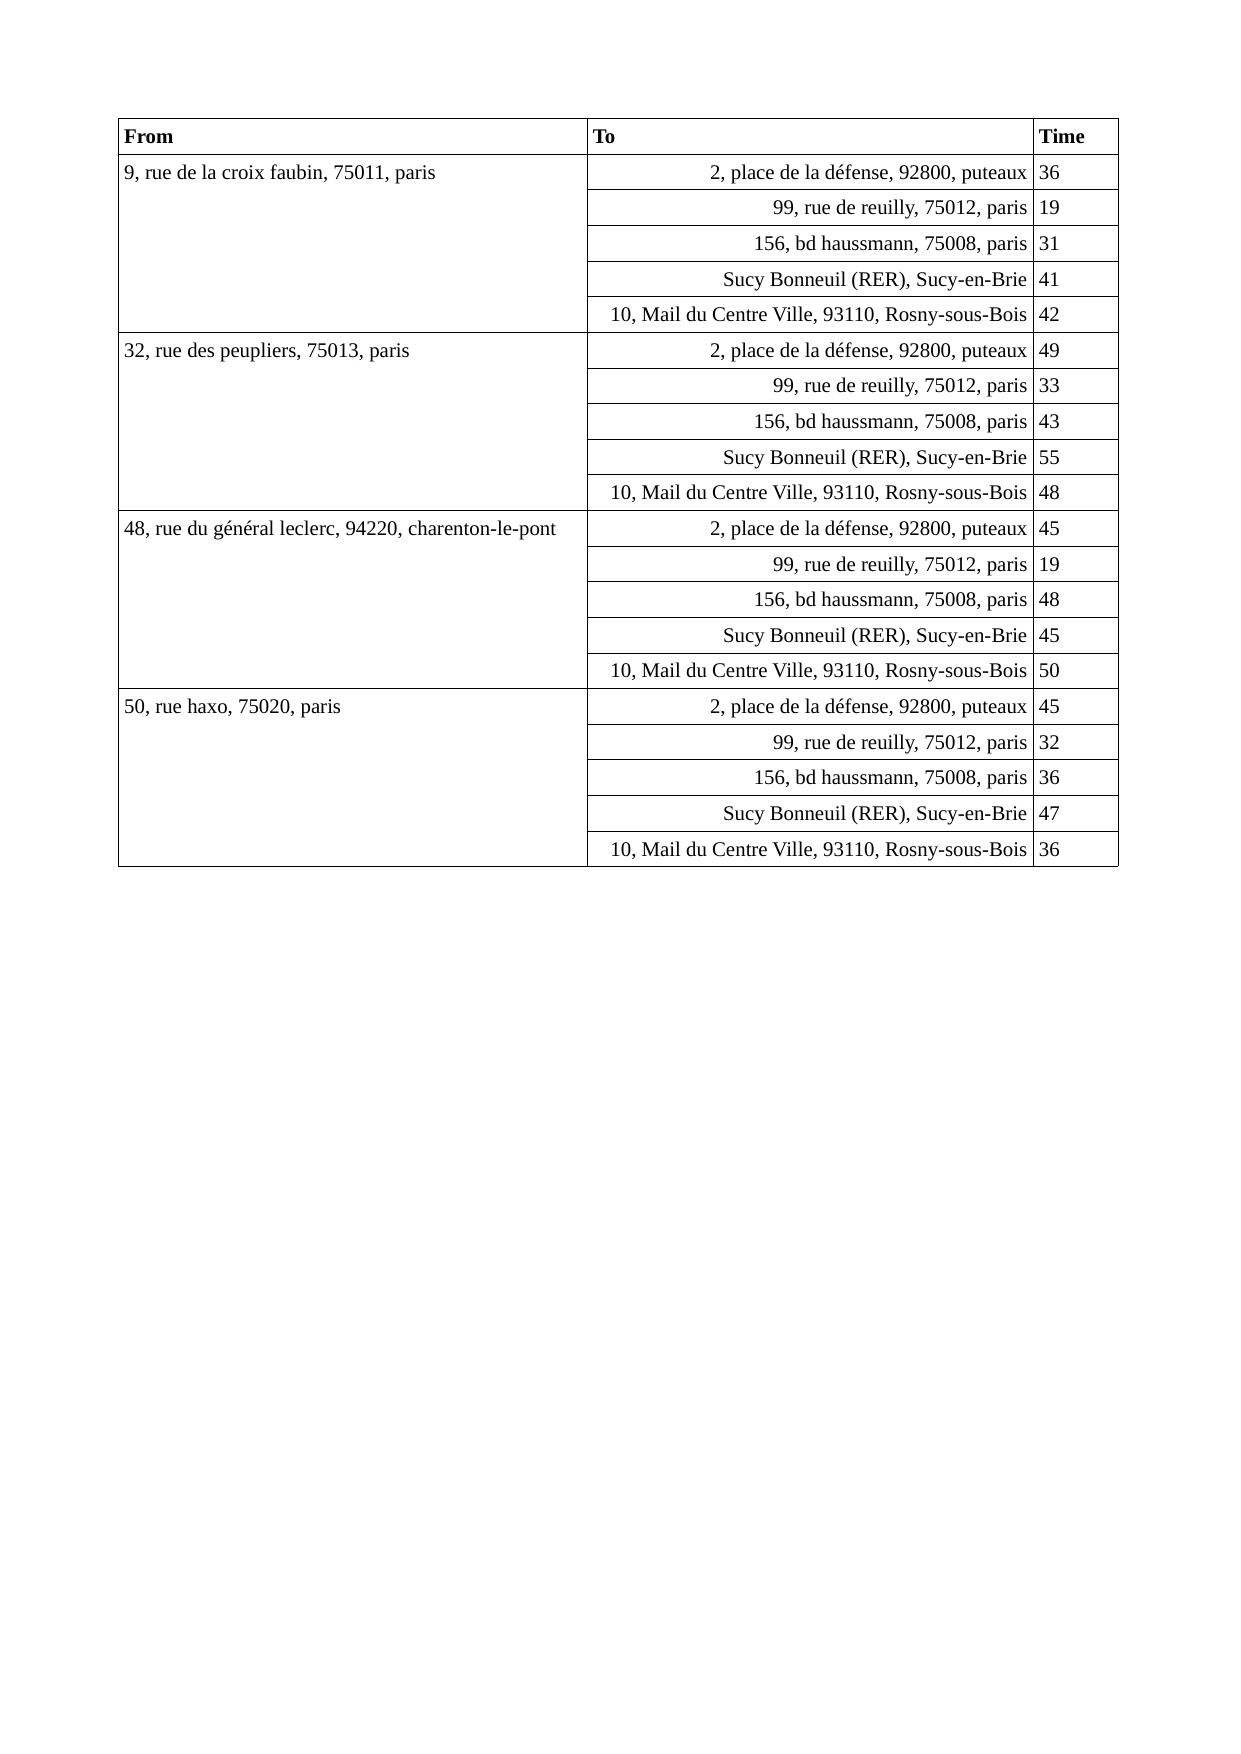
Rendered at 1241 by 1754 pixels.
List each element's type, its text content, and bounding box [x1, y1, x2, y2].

table_cell 43 [1034, 404, 1118, 439]
table_cell 99, rue de reuilly, 75012, paris [588, 369, 1033, 403]
table_cell 45 [1034, 618, 1118, 652]
table_cell 42 [1034, 297, 1118, 332]
table_cell 156, bd haussmann, 75008, paris [588, 582, 1033, 617]
table_cell Sucy Bonneuil (RER), Sucy-en-Brie [588, 262, 1033, 296]
table_cell 31 [1034, 226, 1118, 261]
table_cell 45 [1034, 511, 1118, 546]
table_cell 99, rue de reuilly, 75012, paris [588, 190, 1033, 225]
table_cell 10, Mail du Centre Ville, 93110, Rosny-sous-Bois [588, 832, 1033, 866]
table_cell 55 [1034, 440, 1118, 474]
table_cell 10, Mail du Centre Ville, 93110, Rosny-sous-Bois [588, 297, 1033, 332]
table_cell Sucy Bonneuil (RER), Sucy-en-Brie [588, 618, 1033, 652]
table_cell 36 [1034, 155, 1118, 189]
table_cell 99, rue de reuilly, 75012, paris [588, 725, 1033, 759]
table_cell 49 [1034, 333, 1118, 367]
table_cell 45 [1034, 689, 1118, 724]
table_cell 50, rue haxo, 75020, paris [119, 689, 587, 866]
table_cell 2, place de la défense, 92800, puteaux [588, 333, 1033, 367]
table_cell 36 [1034, 832, 1118, 866]
table_cell 19 [1034, 190, 1118, 225]
table_cell 2, place de la défense, 92800, puteaux [588, 511, 1033, 546]
table_header To [588, 119, 1033, 154]
table_cell 10, Mail du Centre Ville, 93110, Rosny-sous-Bois [588, 654, 1033, 688]
table_cell 19 [1034, 547, 1118, 581]
table_cell 32, rue des peupliers, 75013, paris [119, 333, 587, 510]
table_cell 48, rue du général leclerc, 94220, charenton-le-pont [119, 511, 587, 688]
table_cell 48 [1034, 475, 1118, 510]
table_cell 41 [1034, 262, 1118, 296]
table_cell 33 [1034, 369, 1118, 403]
table_header From [119, 119, 587, 154]
table_cell 2, place de la défense, 92800, puteaux [588, 155, 1033, 189]
table_cell 47 [1034, 796, 1118, 831]
table_cell 99, rue de reuilly, 75012, paris [588, 547, 1033, 581]
table_cell 156, bd haussmann, 75008, paris [588, 404, 1033, 439]
table_cell Sucy Bonneuil (RER), Sucy-en-Brie [588, 440, 1033, 474]
table_header Time [1034, 119, 1118, 154]
table_cell 156, bd haussmann, 75008, paris [588, 226, 1033, 261]
table_cell 36 [1034, 760, 1118, 795]
table_cell 32 [1034, 725, 1118, 759]
table_cell Sucy Bonneuil (RER), Sucy-en-Brie [588, 796, 1033, 831]
table_cell 50 [1034, 654, 1118, 688]
table_cell 48 [1034, 582, 1118, 617]
table_cell 9, rue de la croix faubin, 75011, paris [119, 155, 587, 332]
table_cell 10, Mail du Centre Ville, 93110, Rosny-sous-Bois [588, 475, 1033, 510]
table_cell 2, place de la défense, 92800, puteaux [588, 689, 1033, 724]
table_cell 156, bd haussmann, 75008, paris [588, 760, 1033, 795]
